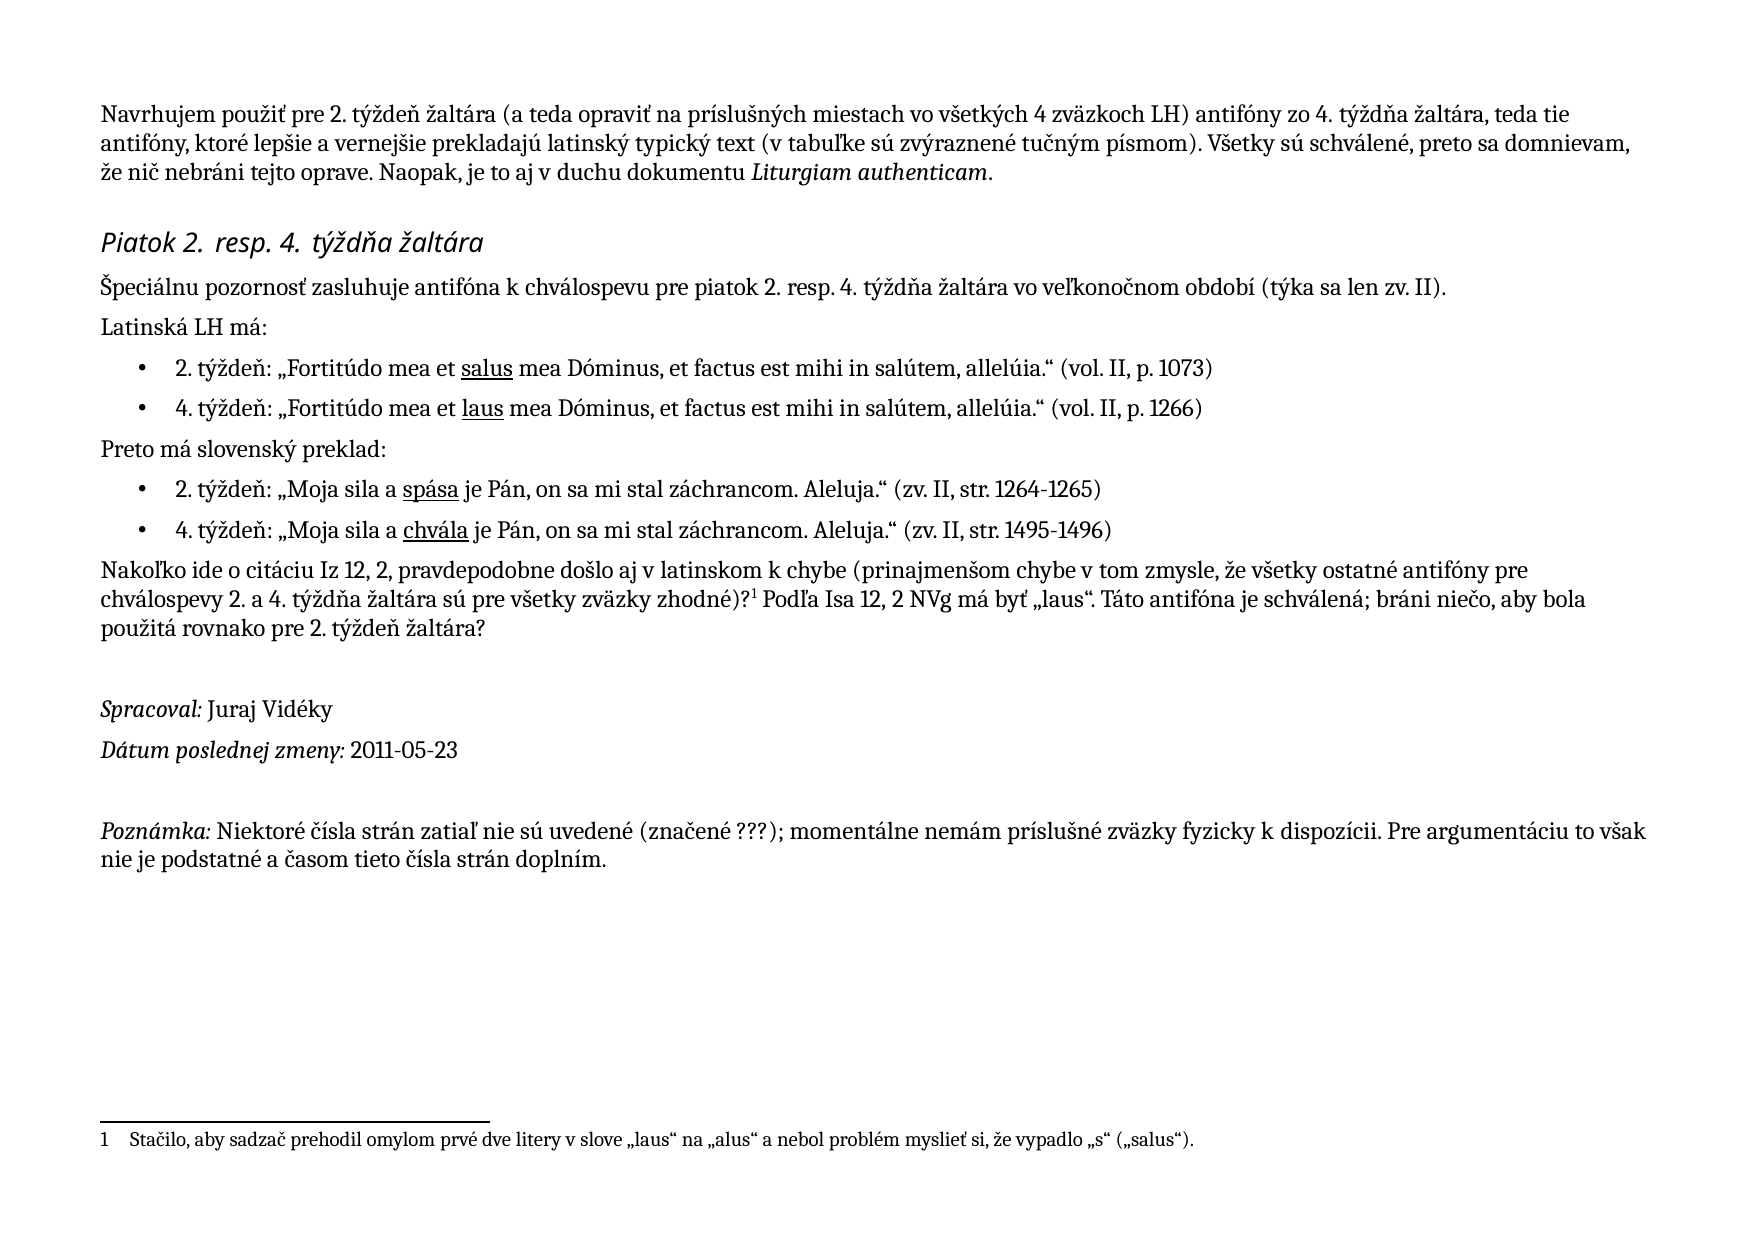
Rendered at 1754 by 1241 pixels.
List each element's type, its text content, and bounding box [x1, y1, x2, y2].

subtitle Piatok 2. resp. 4. týždňa žaltára [100, 223, 1653, 260]
text Preto má slovenský preklad: [100, 435, 1653, 464]
text Latinská LH má: [100, 313, 1653, 342]
list 2. týždeň: „Fortitúdo mea et salus mea Dóminus, et factus est mihi in salútem, allelúia.“ (vol. II, p. 1073) [138, 354, 1653, 383]
text Stačilo, aby sadzač prehodil omylom prvé dve litery v slove „laus“ na „alus“ a nebol problém myslieť si, že vypadlo „s“ („salus“). [100, 1128, 1653, 1152]
text Nakoľko ide o citáciu Iz 12, 2, pravdepodobne došlo aj v latinskom k chybe (prinajmenšom chybe v tom zmysle, že všetky ostatné antifóny pre chválospevy 2. a 4. týždňa žaltára sú pre všetky zväzky zhodné)? Podľa Isa 12, 2 NVg má byť „laus“. Táto antifóna je schválená; bráni niečo, aby bola použitá rovnako pre 2. týždeň žaltára? [100, 556, 1653, 643]
text Spracoval: Juraj Vidéky [100, 695, 1653, 724]
list 4. týždeň: „Moja sila a chvála je Pán, on sa mi stal záchrancom. Aleluja.“ (zv. II, str. 1495-1496) [138, 516, 1653, 545]
list 2. týždeň: „Moja sila a spása je Pán, on sa mi stal záchrancom. Aleluja.“ (zv. II, str. 1264-1265) [138, 475, 1653, 504]
text Špeciálnu pozornosť zasluhuje antifóna k chválospevu pre piatok 2. resp. 4. týždňa žaltára vo veľkonočnom období (týka sa len zv. II). [100, 273, 1653, 302]
text Poznámka: Niektoré čísla strán zatiaľ nie sú uvedené (značené ???); momentálne nemám príslušné zväzky fyzicky k dispozícii. Pre argumentáciu to však nie je podstatné a časom tieto čísla strán doplním. [100, 817, 1653, 874]
text Navrhujem použiť pre 2. týždeň žaltára (a teda opraviť na príslušných miestach vo všetkých 4 zväzkoch LH) antifóny zo 4. týždňa žaltára, teda tie antifóny, ktoré lepšie a vernejšie prekladajú latinský typický text (v tabuľke sú zvýraznené tučným písmom). Všetky sú schválené, preto sa domnievam, že nič nebráni tejto oprave. Naopak, je to aj v duchu dokumentu Liturgiam authenticam. [100, 100, 1653, 187]
text Dátum poslednej zmeny: 2011-05-23 [100, 736, 1653, 764]
list 4. týždeň: „Fortitúdo mea et laus mea Dóminus, et factus est mihi in salútem, allelúia.“ (vol. II, p. 1266) [138, 394, 1653, 423]
